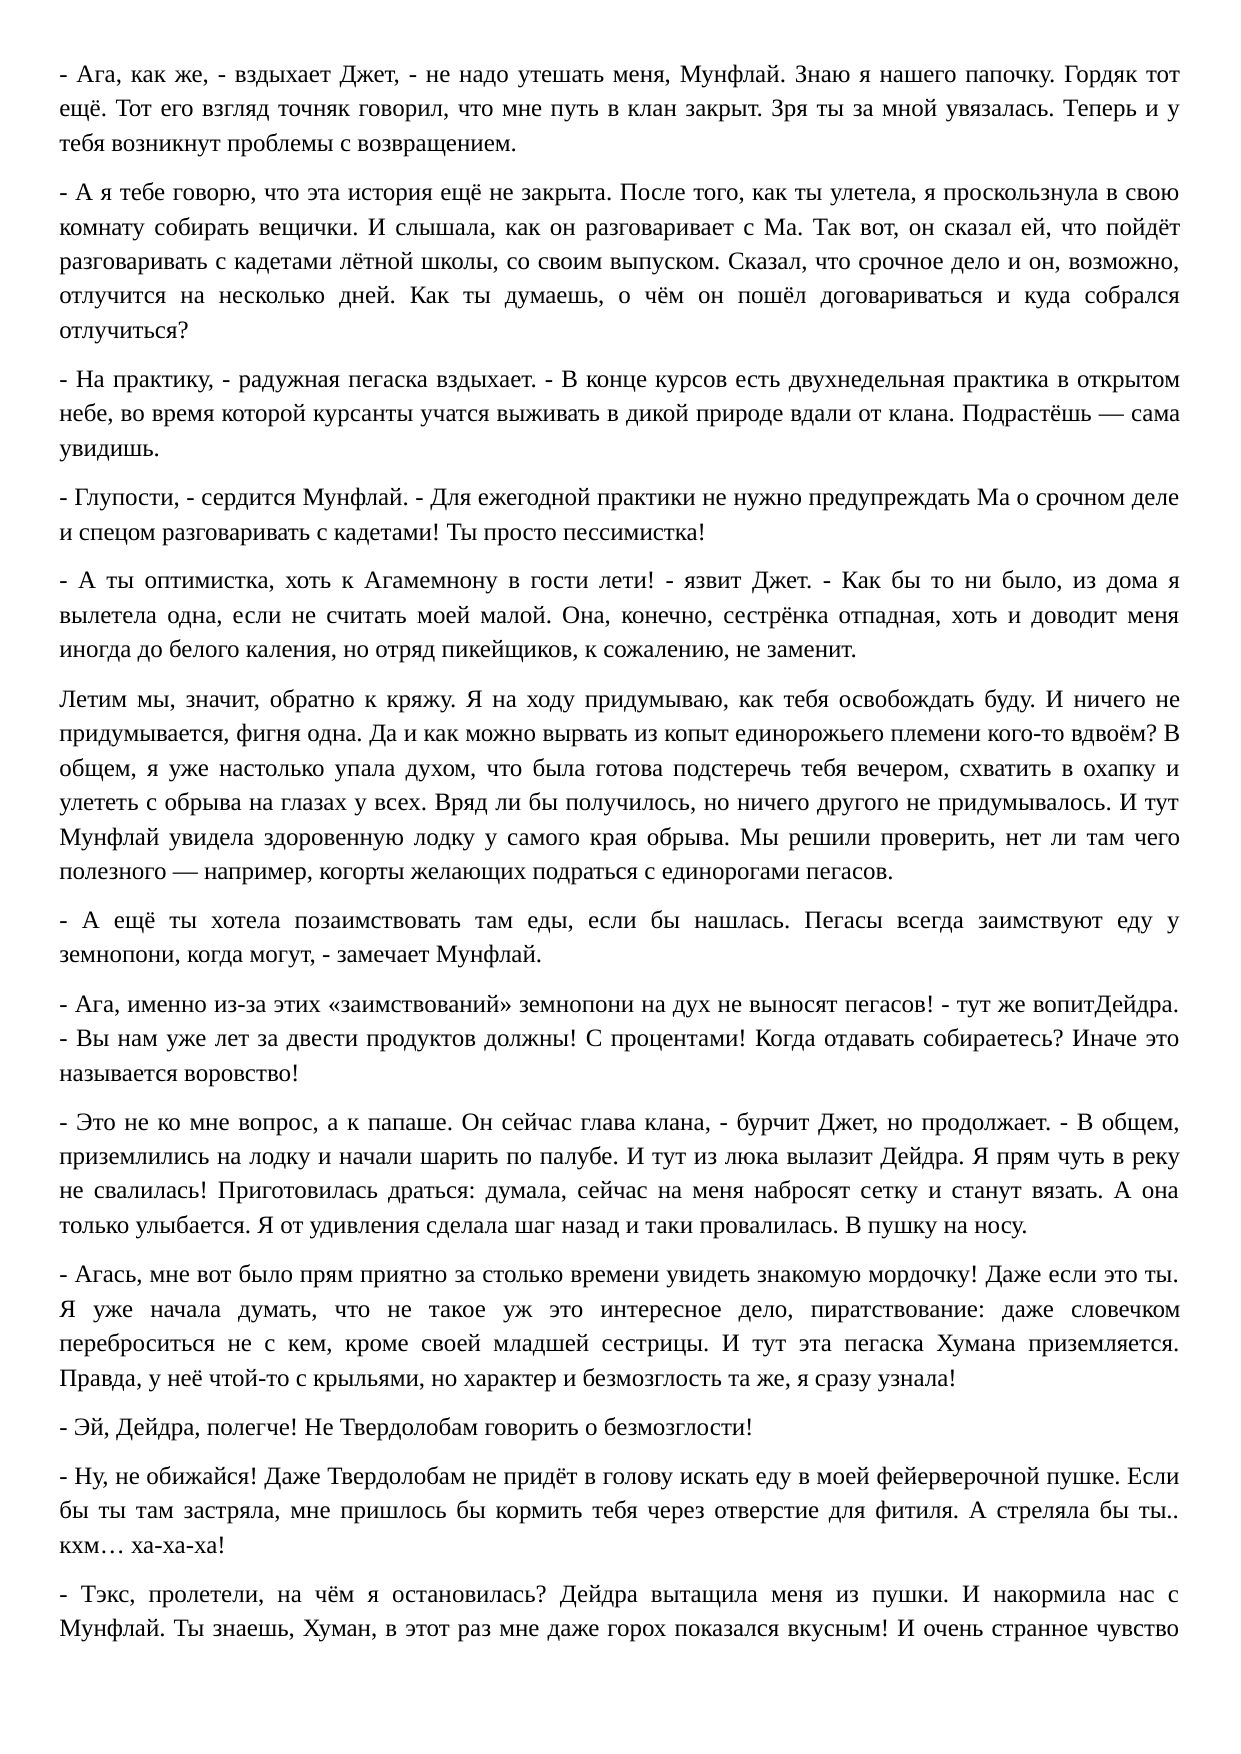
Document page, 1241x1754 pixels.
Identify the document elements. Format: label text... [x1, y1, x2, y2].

text - А ты оптимистка, хоть к Агамемнону в гости лети! - язвит Джет. - Как бы то ни было, из дома я вылетела одна, если не считать моей малой. Она, конечно, сестрёнка отпадная, хоть и доводит меня иногда до белого каления, но отряд пикейщиков, к сожалению, не заменит. [59, 566, 1181, 663]
text - Ага, как же, - вздыхает Джет, - не надо утешать меня, Мунфлай. Знаю я нашего папочку. Гордяк тот ещё. Тот его взгляд точняк говорил, что мне путь в клан закрыт. Зря ты за мной увязалась. Теперь и у тебя возникнут проблемы с возвращением. [59, 59, 1181, 157]
text - Глупости, - сердится Мунфлай. - Для ежегодной практики не нужно предупреждать Ма о срочном деле и спецом разговаривать с кадетами! Ты просто пессимистка! [59, 482, 1181, 545]
text - Это не ко мне вопрос, а к папаше. Он сейчас глава клана, - бурчит Джет, но продолжает. - В общем, приземлились на лодку и начали шарить по палубе. И тут из люка вылазит Дейдра. Я прям чуть в реку не свалилась! Приготовилась драться: думала, сейчас на меня набросят сетку и станут вязать. А она только улыбается. Я от удивления сделала шаг назад и таки провалилась. В пушку на носу. [59, 1107, 1181, 1239]
text - Тэкс, пролетели, на чём я остановилась? Дейдра вытащила меня из пушки. И накормила нас с Мунфлай. Ты знаешь, Хуман, в этот раз мне даже горох показался вкусным! И очень странное чувство [59, 1579, 1181, 1642]
text - Эй, Дейдра, полегче! Не Твердолобам говорить о безмозглости! [59, 1412, 1181, 1440]
text Летим мы, значит, обратно к кряжу. Я на ходу придумываю, как тебя освобождать буду. И ничего не придумывается, фигня одна. Да и как можно вырвать из копыт единорожьего племени кого-то вдвоём? В общем, я уже настолько упала духом, что была готова подстеречь тебя вечером, схватить в охапку и улететь с обрыва на глазах у всех. Вряд ли бы получилось, но ничего другого не придумывалось. И тут Мунфлай увидела здоровенную лодку у самого края обрыва. Мы решили проверить, нет ли там чего полезного — например, когорты желающих подраться с единорогами пегасов. [59, 684, 1181, 885]
text - Агась, мне вот было прям приятно за столько времени увидеть знакомую мордочку! Даже если это ты. Я уже начала думать, что не такое уж это интересное дело, пиратствование: даже словечком переброситься не с кем, кроме своей младшей сестрицы. И тут эта пегаска Хумана приземляется. Правда, у неё чтой-то с крыльями, но характер и безмозглость та же, я сразу узнала! [59, 1259, 1181, 1391]
text - Ага, именно из-за этих «заимствований» земнопони на дух не выносят пегасов! - тут же вопитДейдра. - Вы нам уже лет за двести продуктов должны! С процентами! Когда отдавать собираетесь? Иначе это называется воровство! [59, 989, 1181, 1086]
text - А ещё ты хотела позаимствовать там еды, если бы нашлась. Пегасы всегда заимствуют еду у земнопони, когда могут, - замечает Мунфлай. [59, 905, 1181, 968]
text - На практику, - радужная пегаска вздыхает. - В конце курсов есть двухнедельная практика в открытом небе, во время которой курсанты учатся выживать в дикой природе вдали от клана. Подрастёшь — сама увидишь. [59, 364, 1181, 462]
text - Ну, не обижайся! Даже Твердолобам не придёт в голову искать еду в моей фейерверочной пушке. Если бы ты там застряла, мне пришлось бы кормить тебя через отверстие для фитиля. А стреляла бы ты.. кхм… ха-ха-ха! [59, 1461, 1181, 1558]
text - А я тебе говорю, что эта история ещё не закрыта. После того, как ты улетела, я проскользнула в свою комнату собирать вещички. И слышала, как он разговаривает с Ма. Так вот, он сказал ей, что пойдёт разговаривать с кадетами лётной школы, со своим выпуском. Сказал, что срочное дело и он, возможно, отлучится на несколько дней. Как ты думаешь, о чём он пошёл договариваться и куда собрался отлучиться? [59, 177, 1181, 344]
